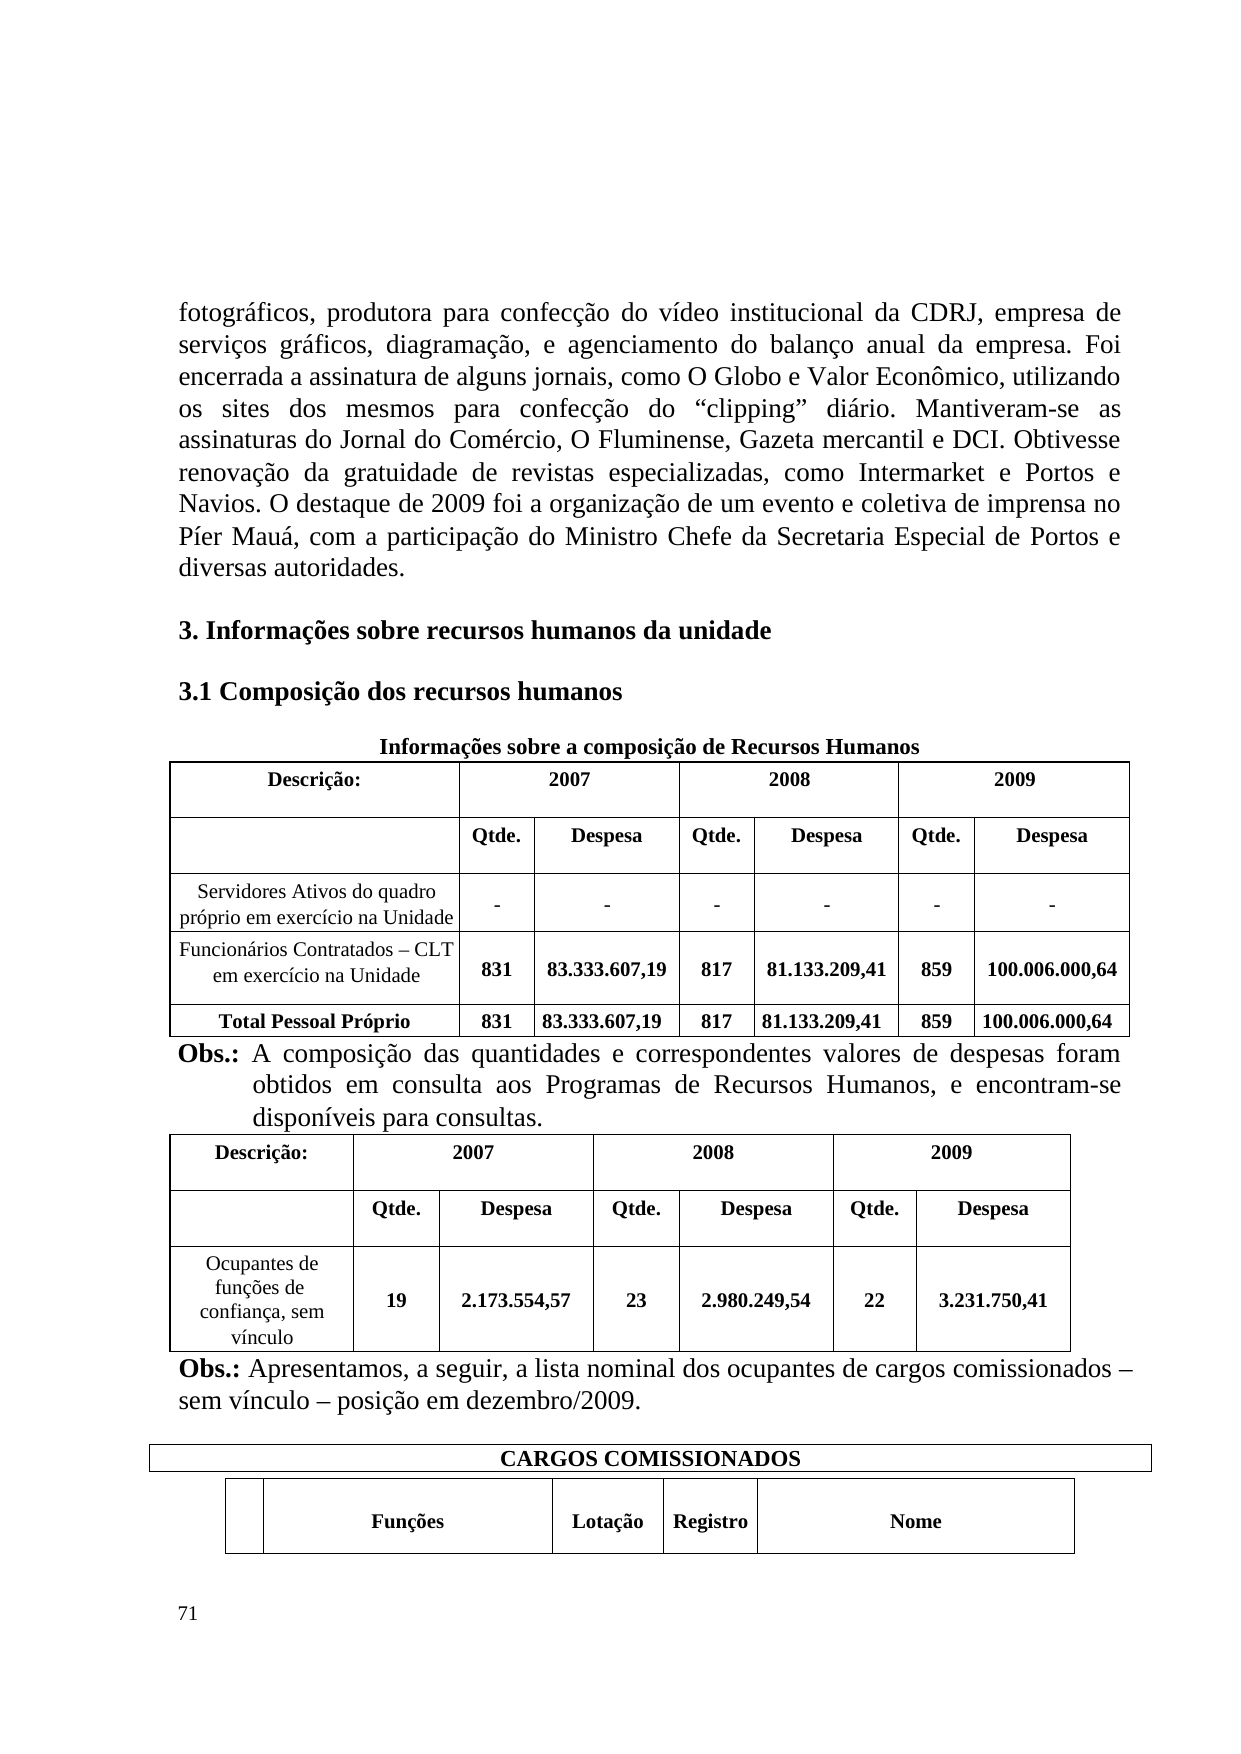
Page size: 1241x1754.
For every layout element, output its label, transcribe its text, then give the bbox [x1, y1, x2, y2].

table_header 2007 [440, 1135, 593, 1190]
table_cell Qtde. [680, 818, 754, 873]
subtitle 3. Informações sobre recursos humanos da unidade [178, 614, 1143, 645]
subtitle 3.1 Composição dos recursos humanos [178, 675, 1143, 706]
table_cell 2.980.249,54 [680, 1247, 833, 1351]
text Obs.: Apresentamos, a seguir, a lista nominal dos ocupantes de cargos comissionados – sem vínculo – posição em dezembro/2009. [178, 1352, 1134, 1415]
table_cell Qtde. [354, 1191, 439, 1246]
table_cell 817 [680, 1005, 754, 1036]
table_cell 83.333.607,19 [535, 932, 679, 1003]
text CARGOS COMISSIONADOS [150, 1445, 1151, 1471]
table_header Funções [264, 1479, 552, 1553]
table_cell [171, 1191, 353, 1246]
table_cell 83.333.607,19 [535, 1005, 679, 1036]
table_cell 831 [460, 932, 534, 1003]
table_cell Qtde. [460, 818, 534, 873]
table_header [680, 763, 754, 817]
table_header Descrição: [171, 763, 459, 817]
table_cell Despesa [917, 1191, 1070, 1246]
table_cell 81.133.209,41 [755, 932, 898, 1003]
table_header Descrição: [171, 1135, 353, 1190]
table_cell [171, 818, 459, 873]
table_cell Ocupantes de funções de confiança, sem vínculo [171, 1247, 353, 1351]
table_header Lotação [553, 1479, 663, 1553]
table_cell 22 [834, 1247, 916, 1351]
table_cell - [755, 874, 898, 931]
table_header [594, 1135, 679, 1190]
table_header [899, 763, 974, 817]
text Obs.: A composição das quantidades e correspondentes valores de despesas foram obtidos em consulta aos Programas de Recursos Humanos, e encontram-se disponíveis para consultas. [177, 1037, 1122, 1132]
table_cell 100.006.000,64 [975, 932, 1129, 1003]
table_cell 19 [354, 1247, 439, 1351]
table_cell - [975, 874, 1129, 931]
table_header 2009 [916, 1135, 1070, 1190]
table_cell Qtde. [834, 1191, 916, 1246]
table_header [226, 1479, 263, 1553]
table_cell Servidores Ativos do quadro próprio em exercício na Unidade [171, 874, 459, 931]
table_cell Despesa [680, 1191, 833, 1246]
table_cell 100.006.000,64 [975, 1005, 1129, 1036]
table_cell 23 [594, 1247, 679, 1351]
table_cell Despesa [975, 818, 1129, 873]
subtitle Informações sobre a composição de Recursos Humanos [147, 733, 1152, 759]
table_cell 817 [680, 932, 754, 1003]
table_cell Total Pessoal Próprio [171, 1005, 459, 1036]
table_header 2008 [680, 1135, 833, 1190]
table_header [834, 1135, 916, 1190]
table_cell 3.231.750,41 [917, 1247, 1070, 1351]
table_cell Despesa [440, 1191, 593, 1246]
table_header [460, 763, 534, 817]
table_cell Qtde. [899, 818, 974, 873]
table_header [354, 1135, 439, 1190]
text fotográficos, produtora para confecção do vídeo institucional da CDRJ, empresa de serviços gráficos, diagramação, e agenciamento do balanço anual da empresa. Foi encerrada a assinatura de alguns jornais, como O Globo e Valor Econômico, utilizando os sites dos mesmos para confecção do “clipping” diário. Mantiveram-se as assinaturas do Jornal do Comércio, O Fluminense, Gazeta mercantil e DCI. Obtivesse renovação da gratuidade de revistas especializadas, como Intermarket e Portos e Navios. O destaque de 2009 foi a organização de um evento e coletiva de imprensa no Píer Mauá, com a participação do Ministro Chefe da Secretaria Especial de Portos e diversas autoridades. [178, 296, 1122, 583]
table_header 2008 [754, 763, 898, 817]
table_cell Qtde. [594, 1191, 679, 1246]
table_header 2007 [535, 763, 679, 817]
table_cell Despesa [755, 818, 898, 873]
table_header Registro [664, 1479, 757, 1553]
table_cell 81.133.209,41 [755, 1005, 898, 1036]
table_cell 831 [460, 1005, 534, 1036]
table_cell - [460, 874, 534, 931]
table_cell Despesa [535, 818, 679, 873]
table_cell 2.173.554,57 [440, 1247, 593, 1351]
table_header Nome [758, 1479, 1074, 1553]
table_header 2009 [974, 763, 1129, 817]
table_cell - [899, 874, 974, 931]
table_cell - [535, 874, 679, 931]
table_cell - [680, 874, 754, 931]
table_cell 859 [899, 1005, 974, 1036]
table_cell Funcionários Contratados – CLT em exercício na Unidade [171, 932, 459, 1003]
table_cell 859 [899, 932, 974, 1003]
